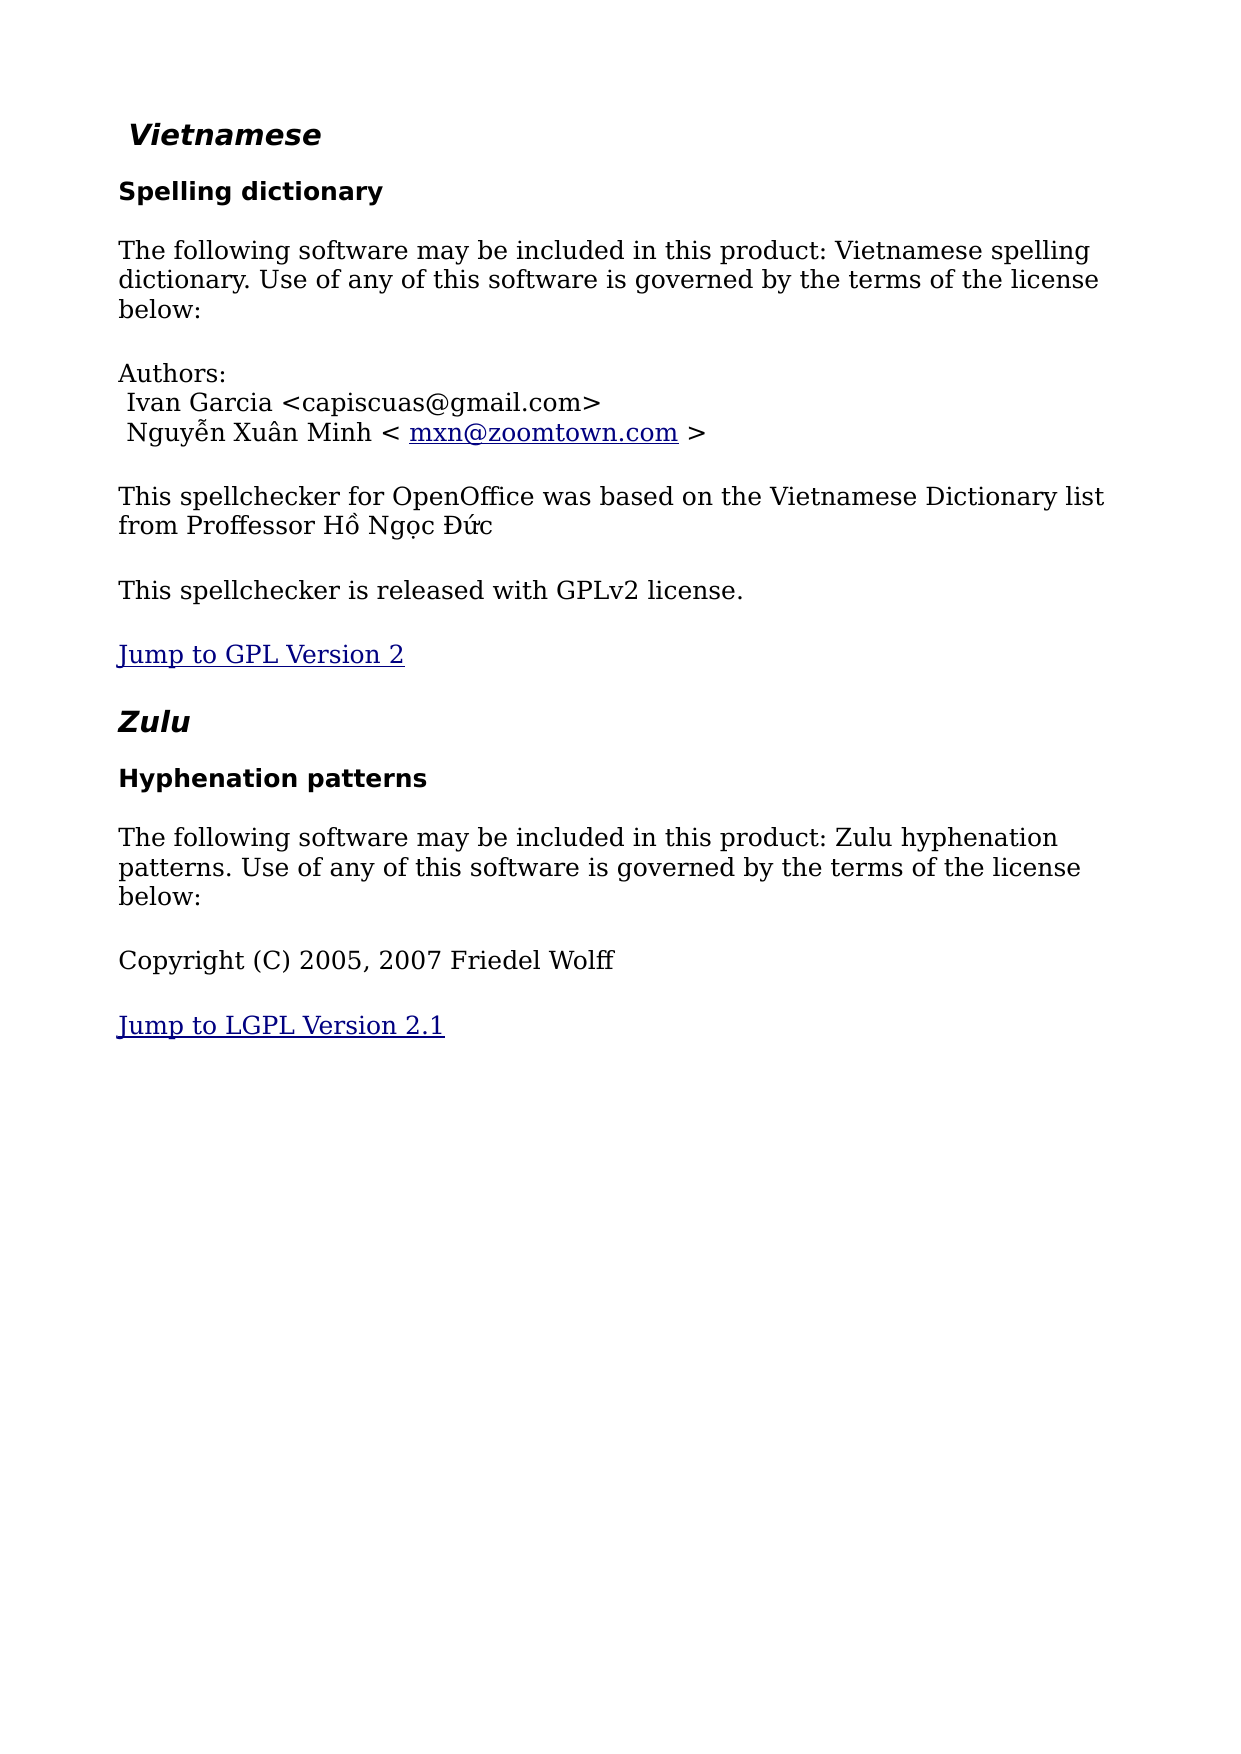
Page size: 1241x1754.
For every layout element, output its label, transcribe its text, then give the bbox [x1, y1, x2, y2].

subtitle Hyphenation patterns [118, 764, 1122, 793]
text Authors: Ivan Garcia <capiscuas@gmail.com> Nguyễn Xuân Minh < mxn@zoomtown.com > [118, 359, 1122, 447]
text Copyright (C) 2005, 2007 Friedel Wolff [118, 946, 1122, 976]
subtitle Zulu [118, 705, 1122, 739]
text This spellchecker is released with GPLv2 license. [118, 576, 1122, 605]
text Jump to LGPL Version 2.1 [118, 1011, 1122, 1040]
text The following software may be included in this product: Zulu hyphenation patterns. Use of any of this software is governed by the terms of the license below: [118, 823, 1122, 911]
text This spellchecker for OpenOffice was based on the Vietnamese Dictionary list from Proffessor Hồ Ngọc Đức [118, 482, 1122, 541]
text Jump to GPL Version 2 [118, 641, 1122, 670]
subtitle Vietnamese [118, 118, 1122, 152]
subtitle Spelling dictionary [118, 177, 1122, 206]
text The following software may be included in this product: Vietnamese spelling dictionary. Use of any of this software is governed by the terms of the license below: [118, 236, 1122, 324]
